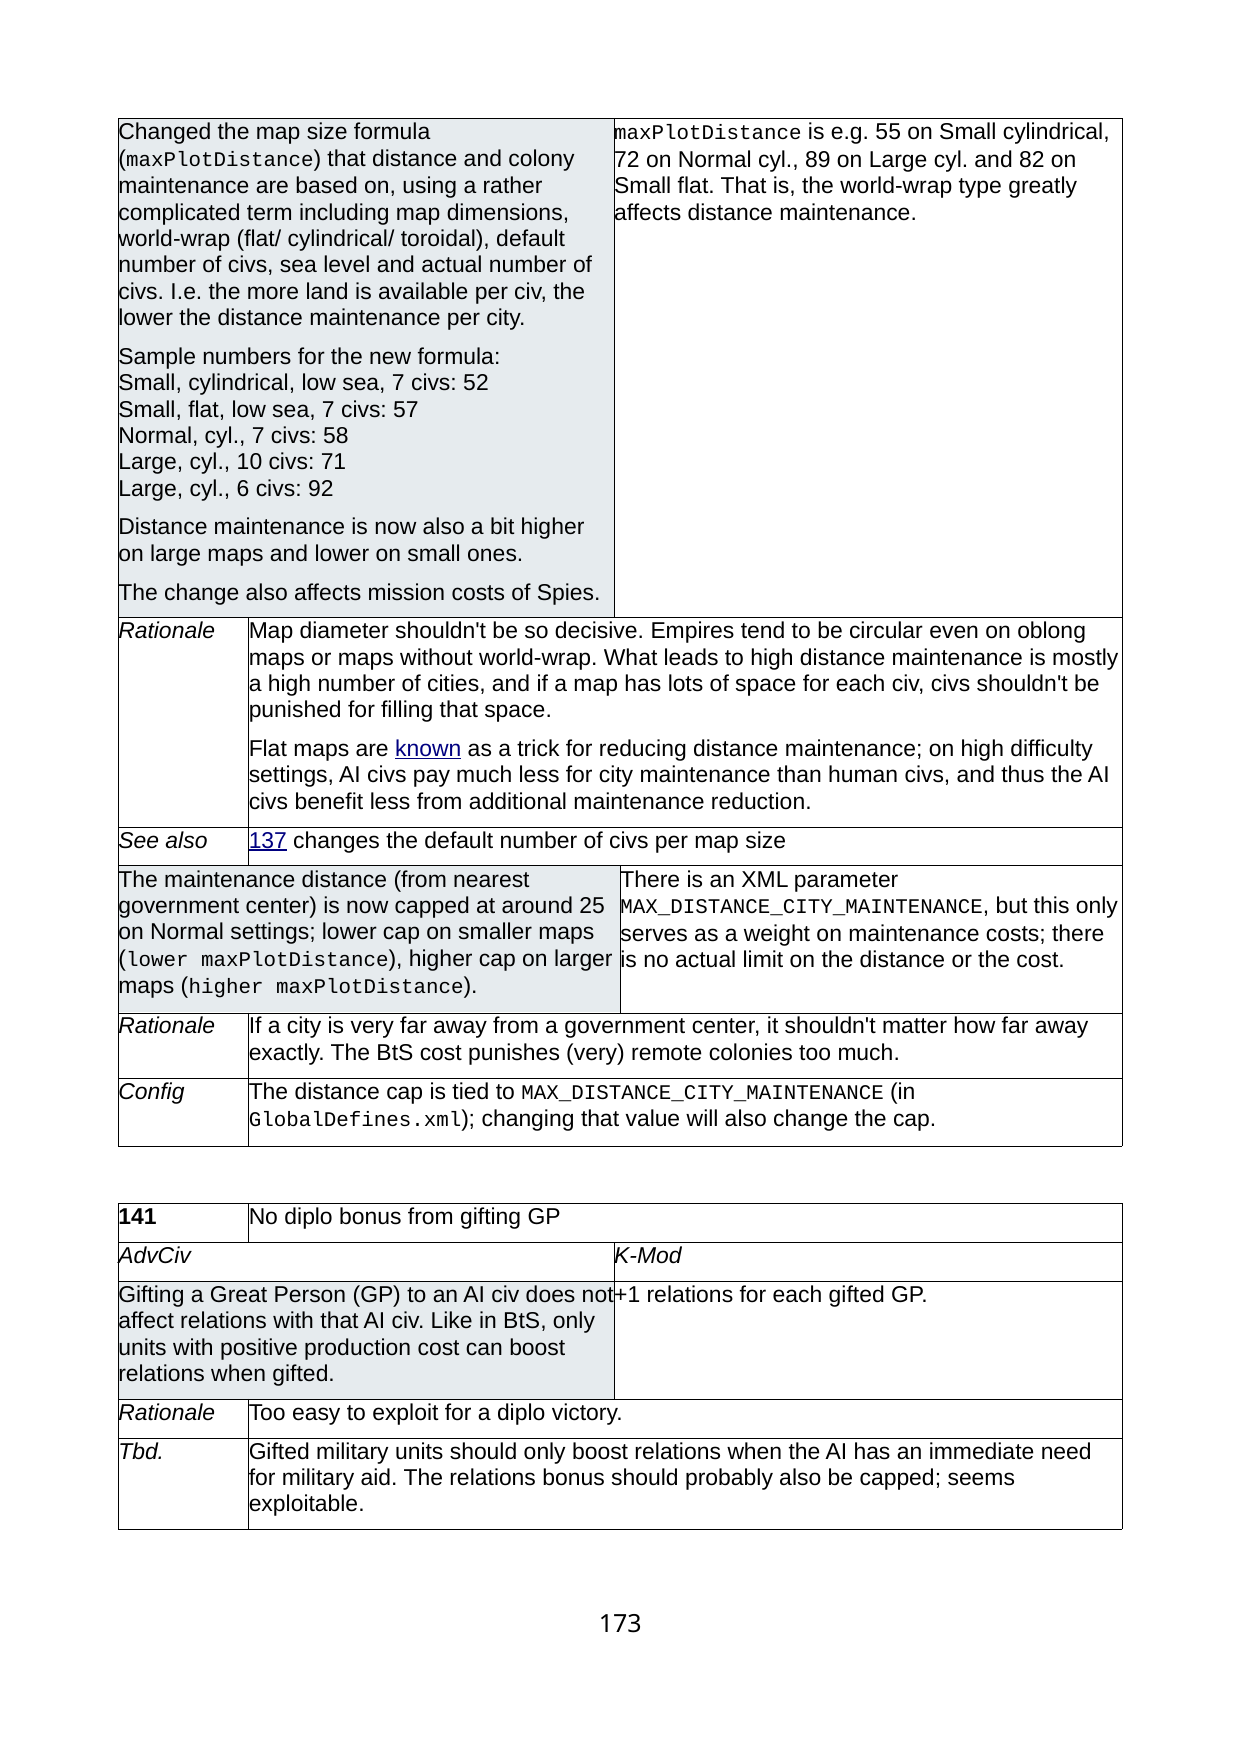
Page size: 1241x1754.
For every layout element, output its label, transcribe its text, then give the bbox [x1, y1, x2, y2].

table_cell Rationale [119, 618, 248, 827]
table_cell Config [119, 1079, 248, 1146]
table_cell If a city is very far away from a government center, it shouldn't matter how far away exactly. The BtS cost punishes (very) remote colonies too much. [249, 1014, 1122, 1078]
table_cell Rationale [119, 1014, 248, 1078]
table_cell There is an XML parameter MAX_DISTANCE_CITY_MAINTENANCE, but this only serves as a weight on maintenance costs; there is no actual limit on the distance or the cost. [621, 866, 1122, 1012]
table_cell Too easy to exploit for a diplo victory. [249, 1400, 1122, 1438]
table_cell Changed the map size formula (maxPlotDistance) that distance and colony maintenance are based on, using a rather complicated term including map dimensions, world-wrap (flat/ cylindrical/ toroidal), default number of civs, sea level and actual number of civs. I.e. the more land is available per civ, the lower the distance maintenance per city. Sample numbers for the new formula: Small, cylindrical, low sea, 7 civs: 52 Small, flat, low sea, 7 civs: 57 Normal, cyl., 7 civs: 58 Large, cyl., 10 civs: 71 Large, cyl., 6 civs: 92 Distance maintenance is now also a bit higher on large maps and lower on small ones. The change also affects mission costs of Spies. [119, 119, 614, 617]
table_cell Gifting a Great Person (GP) to an AI civ does not affect relations with that AI civ. Like in BtS, only units with positive production cost can boost relations when gifted. [119, 1282, 614, 1399]
table_cell The maintenance distance (from nearest government center) is now capped at around 25 on Normal settings; lower cap on smaller maps (lower maxPlotDistance), higher cap on larger maps (higher maxPlotDistance). [119, 866, 620, 1012]
table_header 141 [119, 1204, 248, 1242]
table_cell Rationale [119, 1400, 248, 1438]
table_cell +1 relations for each gifted GP. [615, 1282, 1122, 1399]
table_cell 137 changes the default number of civs per map size [249, 828, 1122, 865]
table_cell Tbd. [119, 1439, 248, 1529]
table_cell Gifted military units should only boost relations when the AI has an immediate need for military aid. The relations bonus should probably also be capped; seems exploitable. [249, 1439, 1122, 1529]
table_cell K-Mod [615, 1243, 1122, 1281]
table_cell maxPlotDistance is e.g. 55 on Small cylindrical, 72 on Normal cyl., 89 on Large cyl. and 82 on Small flat. That is, the world-wrap type greatly affects distance maintenance. [615, 119, 1122, 617]
table_cell The distance cap is tied to MAX_DISTANCE_CITY_MAINTENANCE (in GlobalDefines.xml); changing that value will also change the cap. [249, 1079, 1122, 1146]
table_cell AdvCiv [119, 1243, 614, 1281]
table_cell See also [119, 828, 248, 865]
table_cell Map diameter shouldn't be so decisive. Empires tend to be circular even on oblong maps or maps without world-wrap. What leads to high distance maintenance is mostly a high number of cities, and if a map has lots of space for each civ, civs shouldn't be punished for filling that space. Flat maps are known as a trick for reducing distance maintenance; on high difficulty settings, AI civs pay much less for city maintenance than human civs, and thus the AI civs benefit less from additional maintenance reduction. [249, 618, 1122, 827]
table_header No diplo bonus from gifting GP [249, 1204, 1122, 1242]
